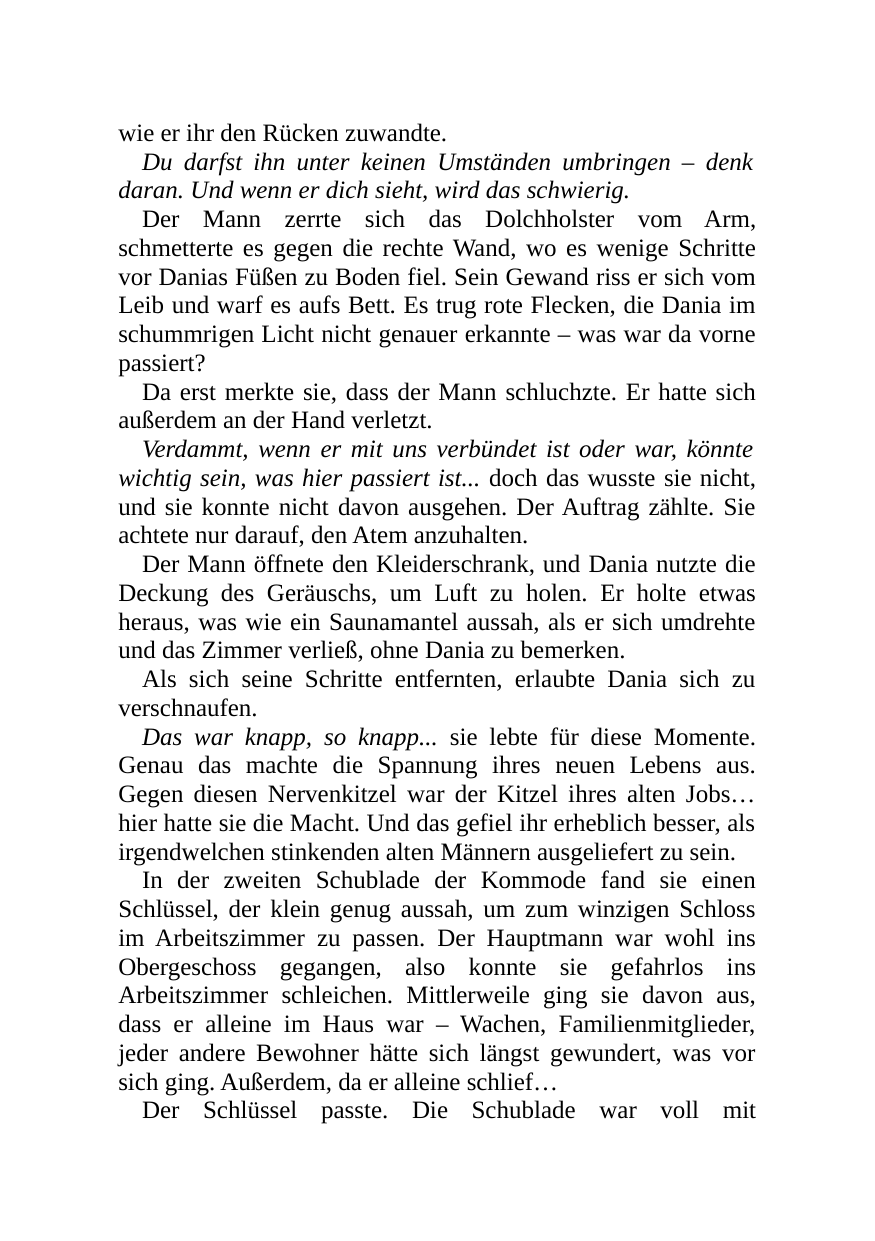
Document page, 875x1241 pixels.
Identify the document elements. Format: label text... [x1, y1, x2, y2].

text Du darfst ihn unter keinen Umständen umbringen – denk daran. Und wenn er dich sieht, wird das schwierig. [118, 147, 756, 204]
text Das war knapp, so knapp... sie lebte für diese Momente. Genau das machte die Spannung ihres neuen Lebens aus. Gegen diesen Nervenkitzel war der Kitzel ihres alten Jobs… hier hatte sie die Macht. Und das gefiel ihr erheblich besser, als irgendwelchen stinkenden alten Männern ausgeliefert zu sein. [118, 722, 756, 866]
text Da erst merkte sie, dass der Mann schluchzte. Er hatte sich außerdem an der Hand verletzt. [118, 377, 756, 434]
text Der Schlüssel passte. Die Schublade war voll mit [118, 1096, 756, 1124]
text Der Mann zerrte sich das Dolchholster vom Arm, schmetterte es gegen die rechte Wand, wo es wenige Schritte vor Danias Füßen zu Boden fiel. Sein Gewand riss er sich vom Leib und warf es aufs Bett. Es trug rote Flecken, die Dania im schummrigen Licht nicht genauer erkannte – was war da vorne passiert? [118, 204, 756, 377]
text wie er ihr den Rücken zuwandte. [118, 118, 756, 147]
text Als sich seine Schritte entfernten, erlaubte Dania sich zu verschnaufen. [118, 664, 756, 722]
text Der Mann öffnete den Kleiderschrank, und Dania nutzte die Deckung des Geräuschs, um Luft zu holen. Er holte etwas heraus, was wie ein Saunamantel aussah, als er sich umdrehte und das Zimmer verließ, ohne Dania zu bemerken. [118, 549, 756, 664]
text In der zweiten Schublade der Kommode fand sie einen Schlüssel, der klein genug aussah, um zum winzigen Schloss im Arbeitszimmer zu passen. Der Hauptmann war wohl ins Obergeschoss gegangen, also konnte sie gefahrlos ins Arbeitszimmer schleichen. Mittlerweile ging sie davon aus, dass er alleine im Haus war – Wachen, Familienmitglieder, jeder andere Bewohner hätte sich längst gewundert, was vor sich ging. Außerdem, da er alleine schlief… [118, 866, 756, 1096]
text Verdammt, wenn er mit uns verbündet ist oder war, könnte wichtig sein, was hier passiert ist... doch das wusste sie nicht, und sie konnte nicht davon ausgehen. Der Auftrag zählte. Sie achtete nur darauf, den Atem anzuhalten. [118, 434, 756, 549]
